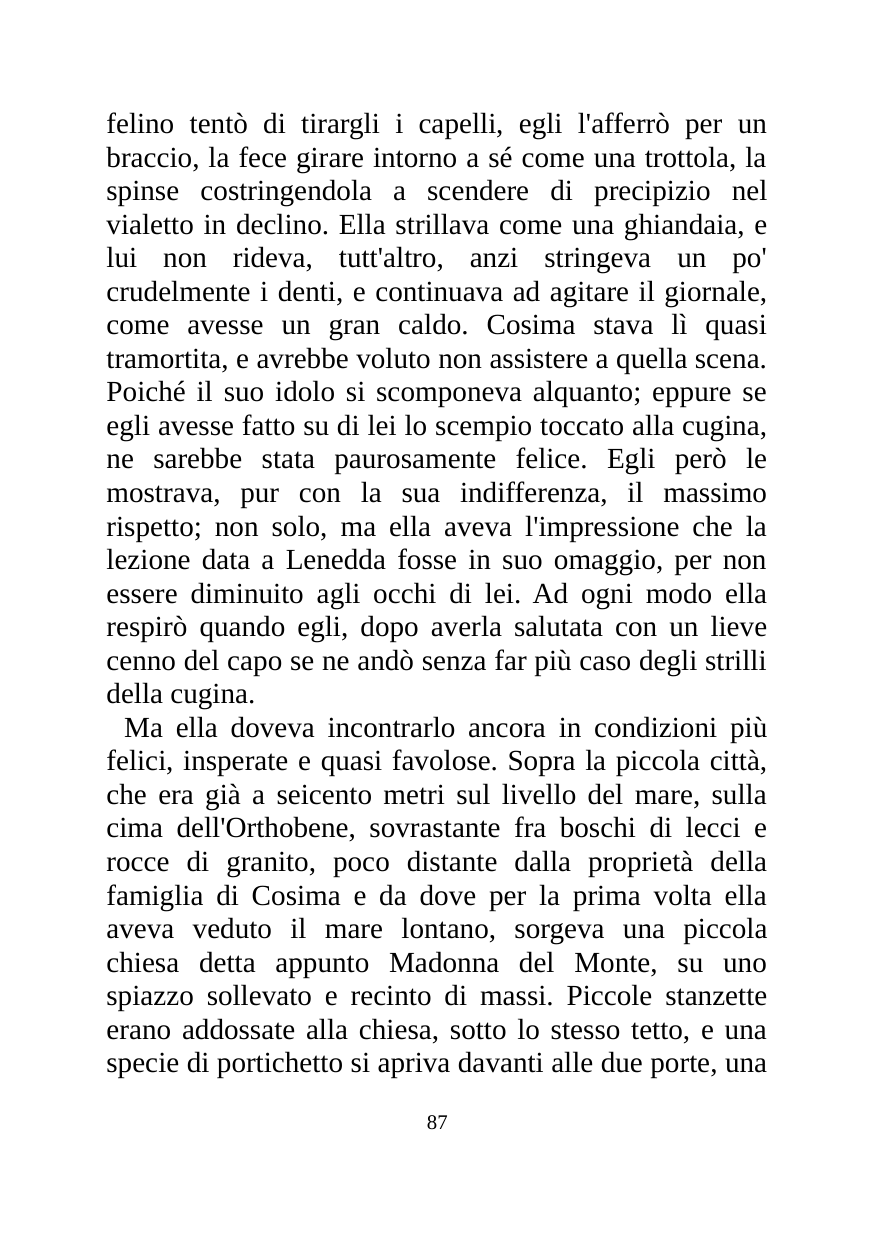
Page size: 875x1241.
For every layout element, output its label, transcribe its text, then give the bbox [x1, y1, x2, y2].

text felino tentò di tirargli i capelli, egli l'afferrò per un braccio, la fece girare intorno a sé come una trottola, la spinse costringendola a scendere di precipizio nel vialetto in declino. Ella strillava come una ghiandaia, e lui non rideva, tutt'altro, anzi stringeva un po' crudelmente i denti, e continuava ad agitare il giornale, come avesse un gran caldo. Cosima stava lì quasi tramortita, e avrebbe voluto non assistere a quella scena. Poiché il suo idolo si scomponeva alquanto; eppure se egli avesse fatto su di lei lo scempio toccato alla cugina, ne sarebbe stata paurosamente felice. Egli però le mostrava, pur con la sua indifferenza, il massimo rispetto; non solo, ma ella aveva l'impressione che la lezione data a Lenedda fosse in suo omaggio, per non essere diminuito agli occhi di lei. Ad ogni modo ella respirò quando egli, dopo averla salutata con un lieve cenno del capo se ne andò senza far più caso degli strilli della cugina. [106, 106, 768, 710]
text Ma ella doveva incontrarlo ancora in condizioni più felici, insperate e quasi favolose. Sopra la piccola città, che era già a seicento metri sul livello del mare, sulla cima dell'Orthobene, sovrastante fra boschi di lecci e rocce di granito, poco distante dalla proprietà della famiglia di Cosima e da dove per la prima volta ella aveva veduto il mare lontano, sorgeva una piccola chiesa detta appunto Madonna del Monte, su uno spiazzo sollevato e recinto di massi. Piccole stanzette erano addossate alla chiesa, sotto lo stesso tetto, e una specie di portichetto si apriva davanti alle due porte, una [106, 710, 768, 1079]
